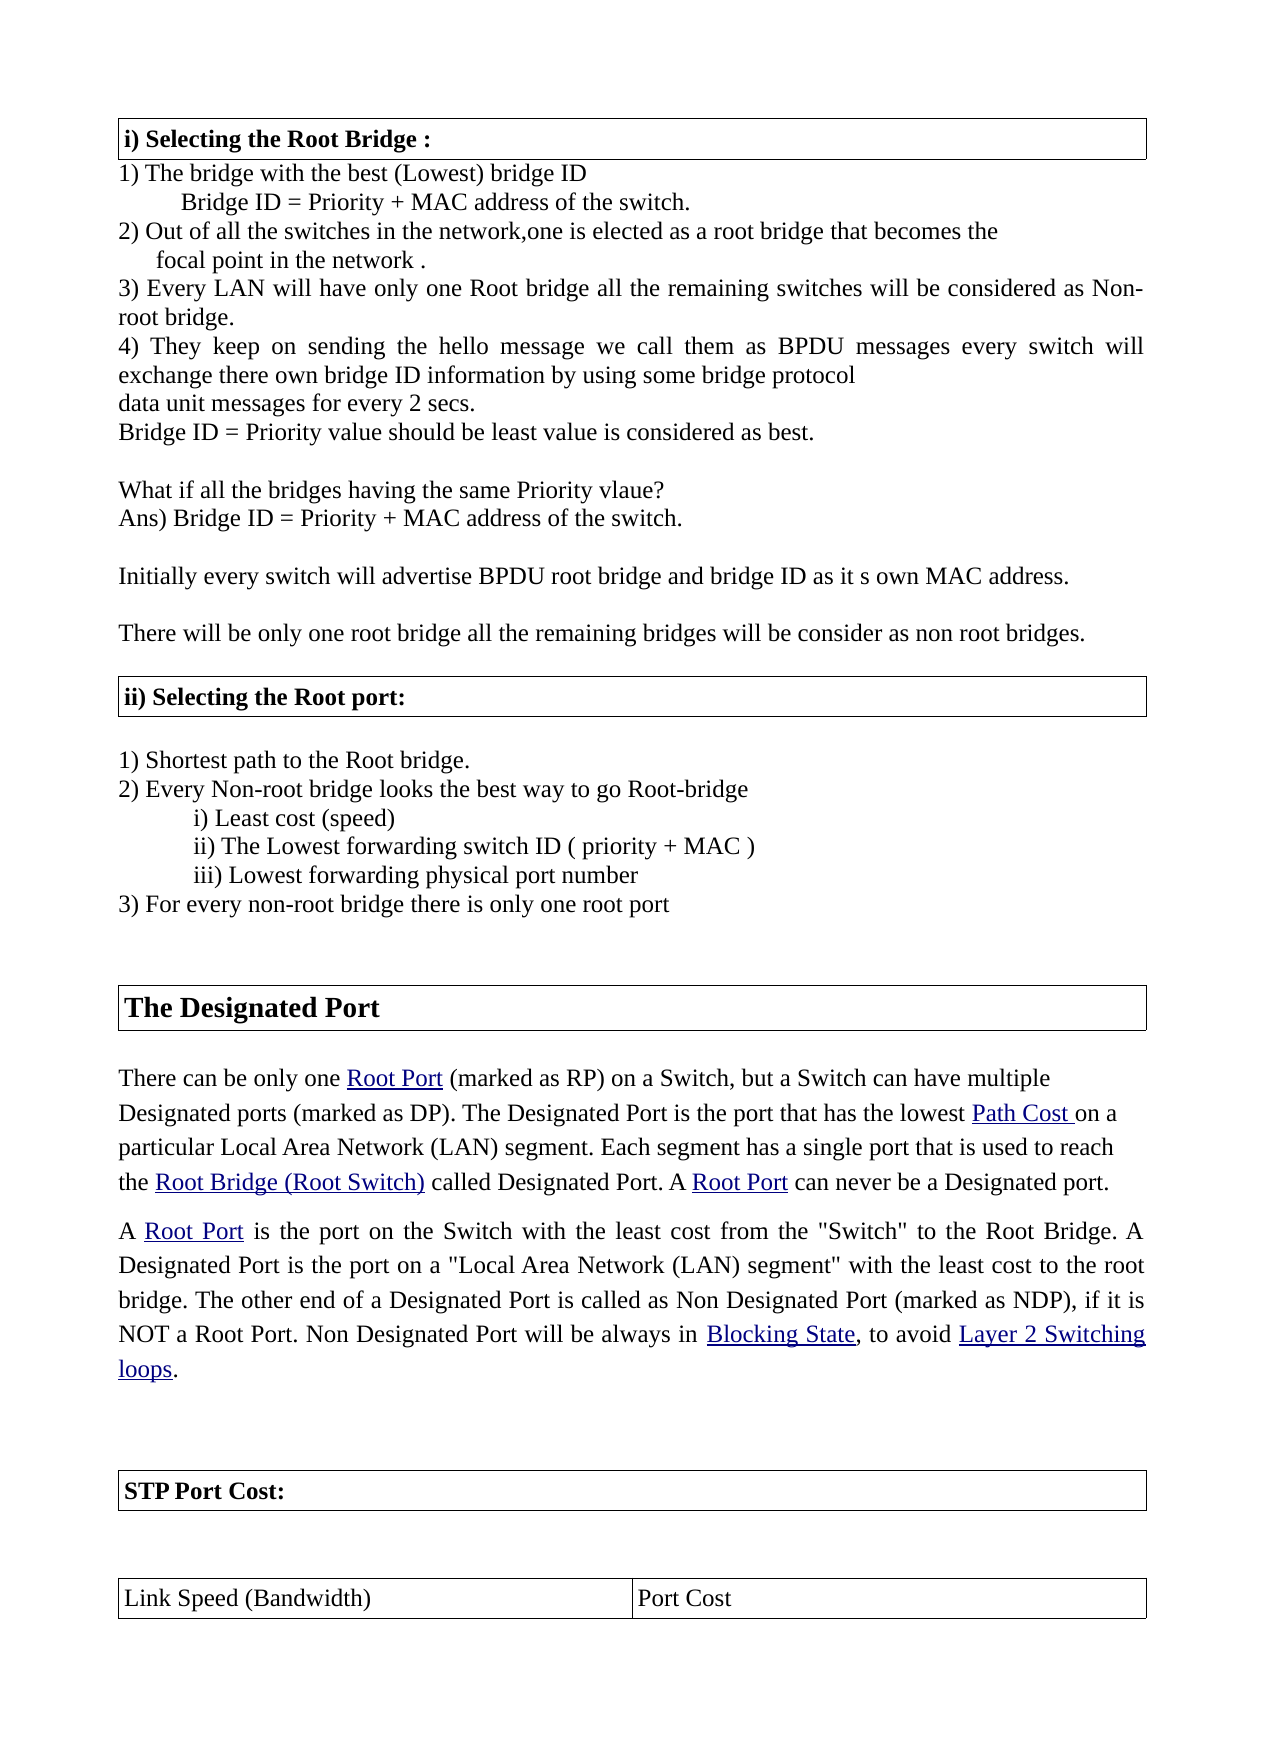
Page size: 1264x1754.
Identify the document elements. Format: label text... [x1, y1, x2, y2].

text 2) Every Non-root bridge looks the best way to go Root-bridge [118, 774, 1146, 803]
text There will be only one root bridge all the remaining bridges will be consider as non root bridges. [118, 618, 1146, 647]
text focal point in the network . [118, 245, 1146, 273]
table_header Link Speed (Bandwidth) [119, 1579, 632, 1618]
text Bridge ID = Priority + MAC address of the switch. [118, 187, 1146, 216]
text 2) Out of all the switches in the network,one is elected as a root bridge that becomes the [118, 216, 1146, 245]
text Bridge ID = Priority value should be least value is considered as best. [118, 417, 1146, 446]
table_header STP Port Cost: [119, 1471, 1146, 1510]
text What if all the bridges having the same Priority vlaue? [118, 475, 1146, 503]
text A Root Port is the port on the Switch with the least cost from the "Switch" to the Root Bridge. A Designated Port is the port on a "Local Area Network (LAN) segment" with the least cost to the root bridge. The other end of a Designated Port is called as Non Designated Port (marked as NDP), if it is NOT a Root Port. Non Designated Port will be always in Blocking State, to avoid Layer 2 Switching loops. [118, 1216, 1146, 1383]
text i) Least cost (speed) [118, 803, 1146, 831]
text Initially every switch will advertise BPDU root bridge and bridge ID as it s own MAC address. [118, 561, 1146, 590]
text Ans) Bridge ID = Priority + MAC address of the switch. [118, 503, 1146, 532]
text 3) For every non-root bridge there is only one root port [118, 889, 1146, 918]
text 1) Shortest path to the Root bridge. [118, 745, 1146, 774]
text data unit messages for every 2 secs. [118, 388, 1146, 417]
text There can be only one Root Port (marked as RP) on a Switch, but a Switch can have multiple Designated ports (marked as DP). The Designated Port is the port that has the lowest Path Cost on a particular Local Area Network (LAN) segment. Each segment has a single port that is used to reach the Root Bridge (Root Switch) called Designated Port. A Root Port can never be a Designated port. [118, 1063, 1146, 1196]
table_header i) Selecting the Root Bridge : [119, 119, 1146, 158]
text 4) They keep on sending the hello message we call them as BPDU messages every switch will exchange there own bridge ID information by using some bridge protocol [118, 331, 1146, 388]
text iii) Lowest forwarding physical port number [118, 860, 1146, 889]
table_header The Designated Port [119, 986, 1146, 1030]
text ii) The Lowest forwarding switch ID ( priority + MAC ) [118, 831, 1146, 860]
text 3) Every LAN will have only one Root bridge all the remaining switches will be considered as Non-root bridge. [118, 273, 1146, 331]
table_header Port Cost [633, 1579, 1146, 1618]
text 1) The bridge with the best (Lowest) bridge ID [118, 160, 1146, 187]
table_header ii) Selecting the Root port: [119, 677, 1146, 716]
